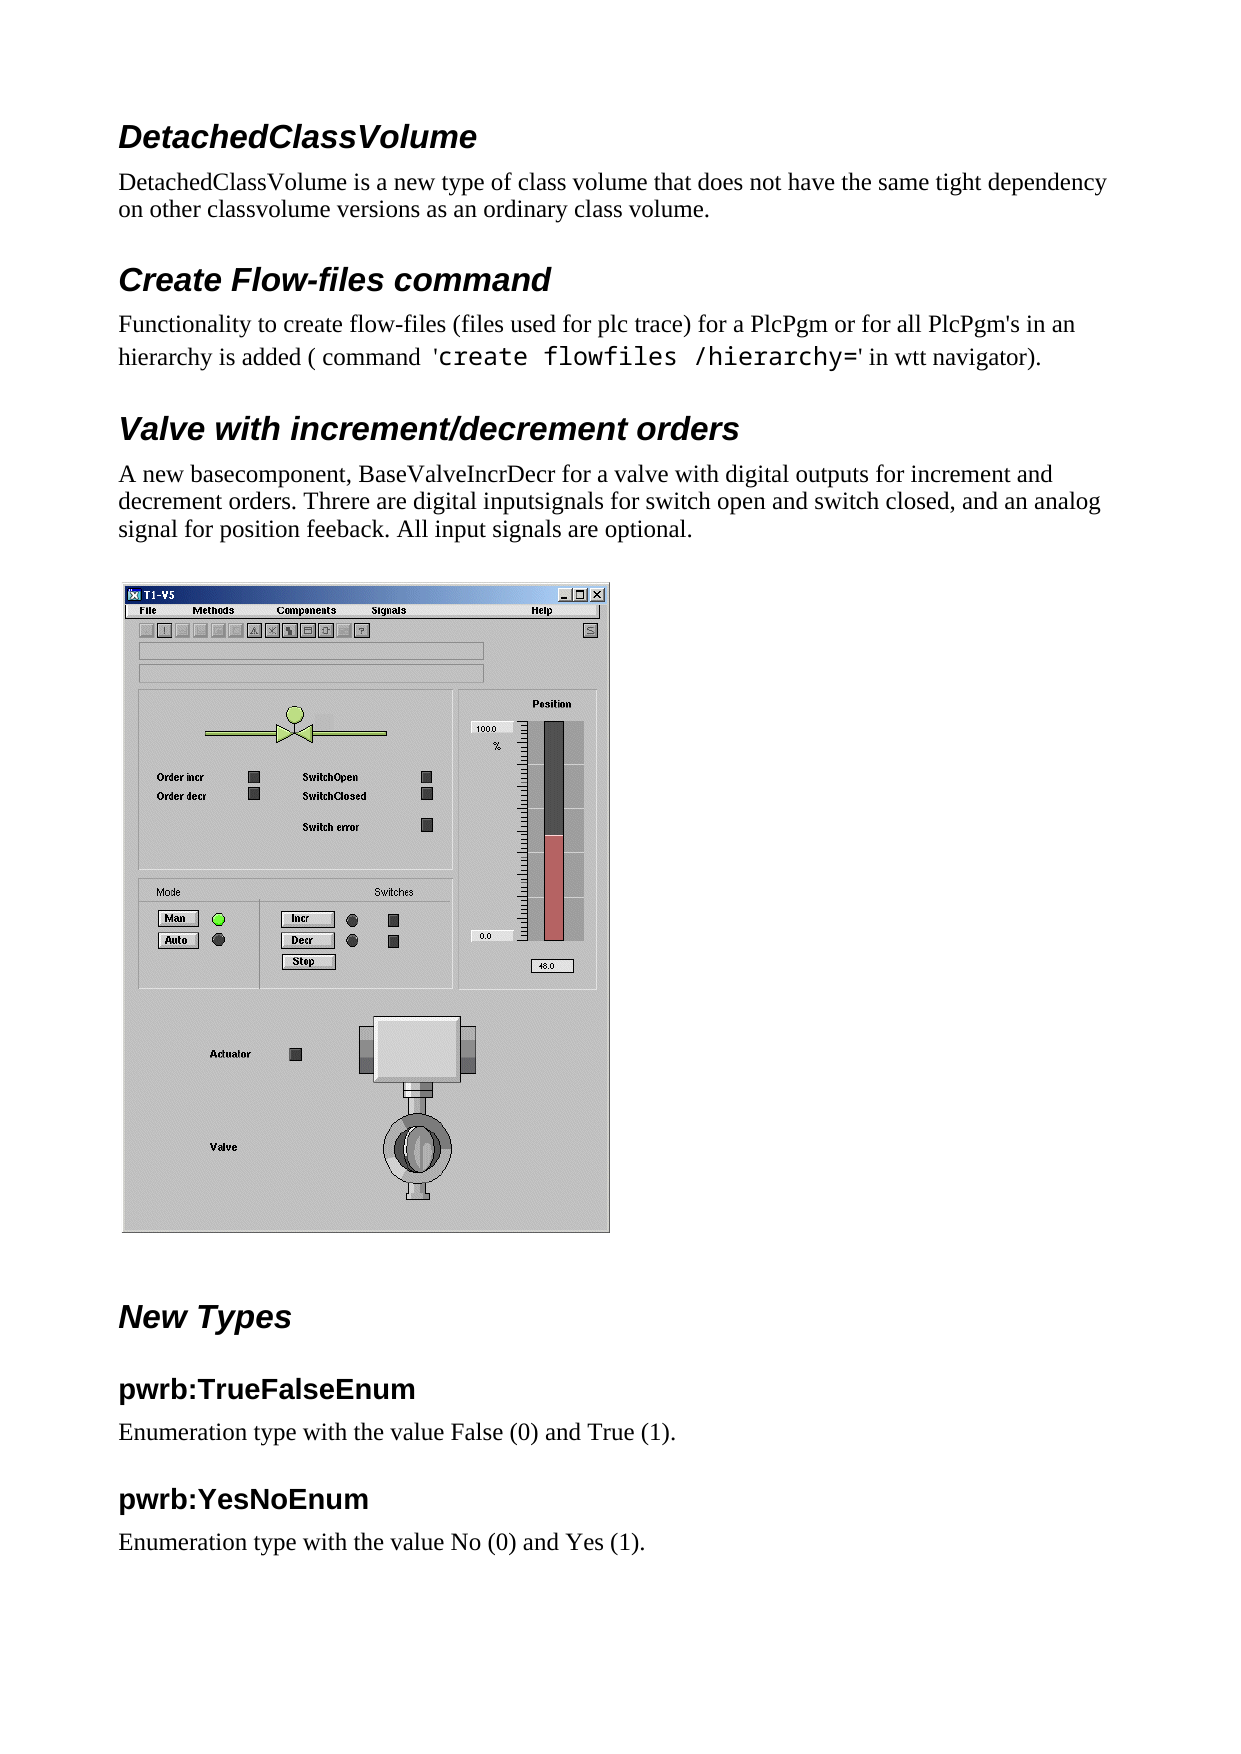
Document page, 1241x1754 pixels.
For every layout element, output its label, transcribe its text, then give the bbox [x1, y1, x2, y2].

picture [121, 582, 610, 1233]
text Enumeration type with the value False (0) and True (1). [118, 1418, 1122, 1446]
subtitle Valve with increment/decrement orders [118, 410, 1122, 447]
text Functionality to create flow-files (files used for plc trace) for a PlcPgm or for all PlcPgm's in an hierarchy is added ( command 'create flowfiles /hierarchy=' in wtt navigator). [118, 311, 1122, 372]
text DetachedClassVolume is a new type of class volume that does not have the same tight dependency on other classvolume versions as an ordinary class volume. [118, 168, 1122, 223]
text Enumeration type with the value No (0) and Yes (1). [118, 1528, 1122, 1556]
text A new basecomponent, BaseValveIncrDecr for a valve with digital outputs for increment and decrement orders. Threre are digital inputsignals for switch open and switch closed, and an analog signal for position feeback. All input signals are optional. [118, 460, 1122, 543]
subtitle pwrb:TrueFalseEnum [118, 1373, 1122, 1405]
subtitle pwrb:YesNoEnum [118, 1483, 1122, 1516]
subtitle Create Flow-files command [118, 261, 1122, 298]
subtitle New Types [118, 1298, 1122, 1335]
subtitle DetachedClassVolume [118, 118, 1122, 155]
